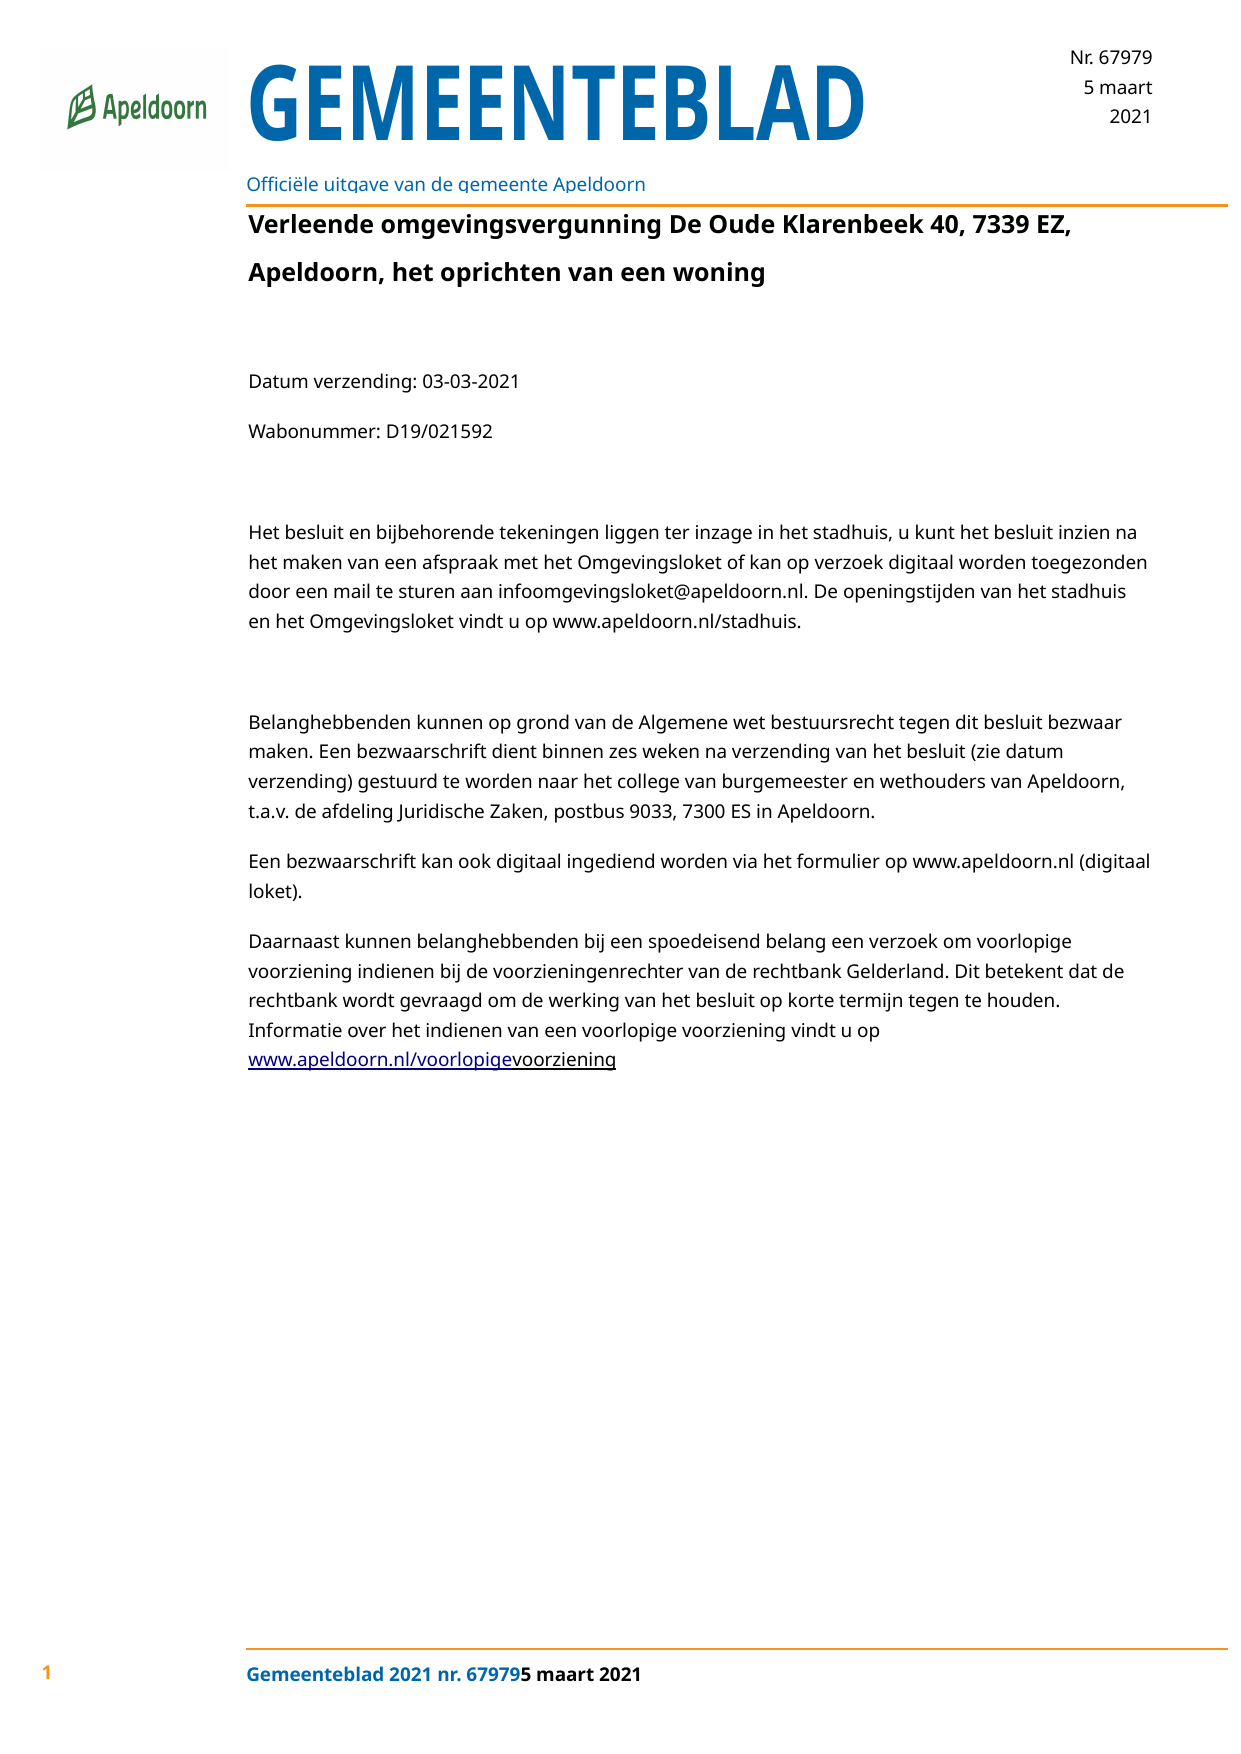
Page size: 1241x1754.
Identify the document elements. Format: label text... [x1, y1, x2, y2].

text Belanghebbenden kunnen op grond van de Algemene wet bestuursrecht tegen dit besluit bezwaar maken. Een bezwaarschrift dient binnen zes weken na verzending van het besluit (zie datum verzending) gestuurd te worden naar het college van burgemeester en wethouders van Apeldoorn, t.a.v. de afdeling Juridische Zaken, postbus 9033, 7300 ES in Apeldoorn. [248, 709, 1152, 824]
picture [41, 47, 231, 172]
text Verleende omgevingsvergunning De Oude Klarenbeek 40, 7339 EZ, Apeldoorn, het oprichten van een woning [248, 207, 1152, 288]
text Datum verzending: 03-03-2021 [248, 368, 1152, 394]
text Een bezwaarschrift kan ook digitaal ingediend worden via het formulier op www.apeldoorn.nl (digitaal loket). [248, 848, 1152, 904]
text Wabonummer: D19/021592 [248, 419, 1152, 444]
text Het besluit en bijbehorende tekeningen liggen ter inzage in het stadhuis, u kunt het besluit inzien na het maken van een afspraak met het Omgevingsloket of kan op verzoek digitaal worden toegezonden door een mail te sturen aan infoomgevingsloket@apeldoorn.nl. De openingstijden van het stadhuis en het Omgevingsloket vindt u op www.apeldoorn.nl/stadhuis. [248, 519, 1152, 634]
text Daarnaast kunnen belanghebbenden bij een spoedeisend belang een verzoek om voorlopige voorziening indienen bij de voorzieningenrechter van de rechtbank Gelderland. Dit betekent dat de rechtbank wordt gevraagd om de werking van het besluit op korte termijn tegen te houden. Informatie over het indienen van een voorlopige voorziening vindt u op www.apeldoorn.nl/voorlopigevoorziening [248, 928, 1152, 1072]
